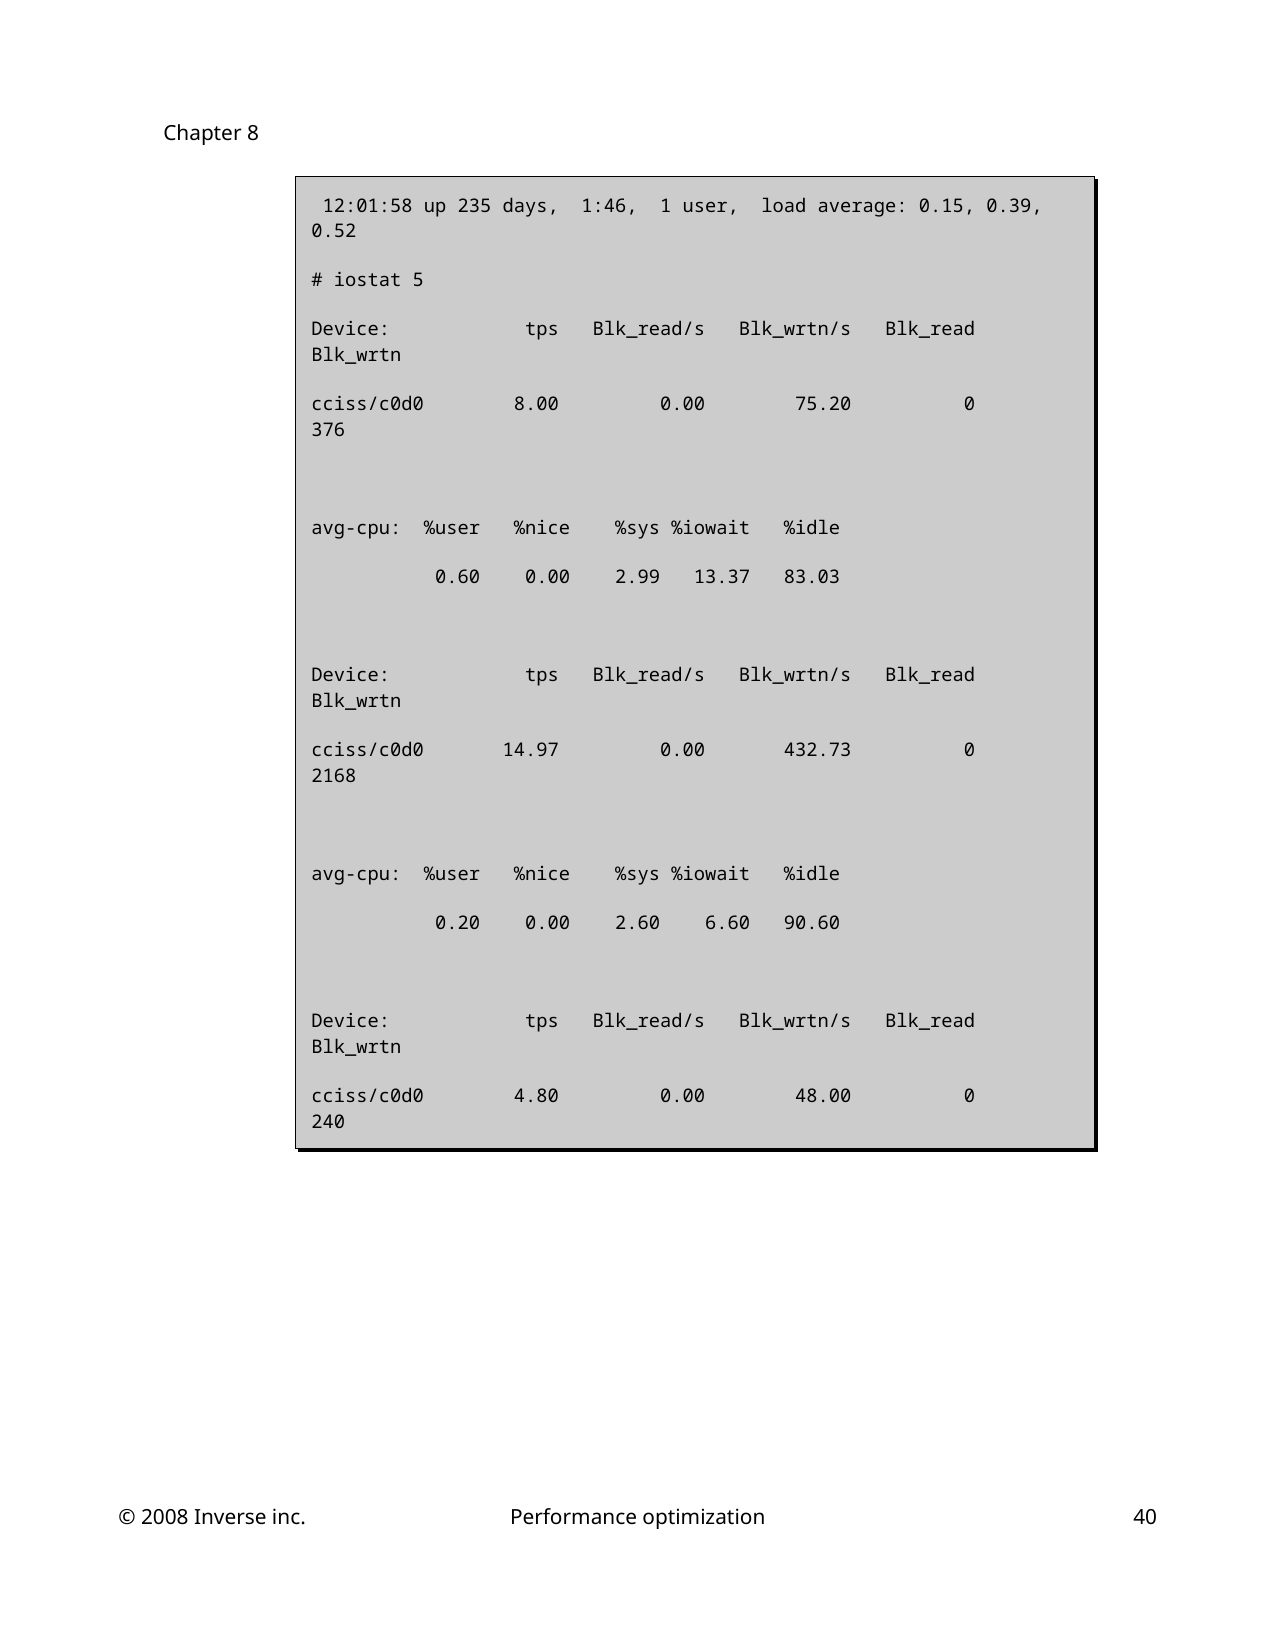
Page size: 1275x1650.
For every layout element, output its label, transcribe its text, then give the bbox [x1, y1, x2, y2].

text cciss/c0d0 14.97 0.00 432.73 0 2168 [296, 721, 1094, 787]
text avg-cpu: %user %nice %sys %iowait %idle [296, 844, 1094, 886]
text # iostat 5 [296, 251, 1094, 292]
text cciss/c0d0 8.00 0.00 75.20 0 376 [296, 374, 1094, 441]
text avg-cpu: %user %nice %sys %iowait %idle [296, 498, 1094, 540]
text Device: tps Blk_read/s Blk_wrtn/s Blk_read Blk_wrtn [296, 646, 1094, 713]
text cciss/c0d0 4.80 0.00 48.00 0 240 [296, 1067, 1094, 1148]
text Device: tps Blk_read/s Blk_wrtn/s Blk_read Blk_wrtn [296, 300, 1094, 367]
text Device: tps Blk_read/s Blk_wrtn/s Blk_read Blk_wrtn [296, 992, 1094, 1059]
text 0.20 0.00 2.60 6.60 90.60 [296, 894, 1094, 935]
text 12:01:58 up 235 days, 1:46, 1 user, load average: 0.15, 0.39, 0.52 [296, 177, 1094, 243]
text 0.60 0.00 2.99 13.37 83.03 [296, 548, 1094, 589]
